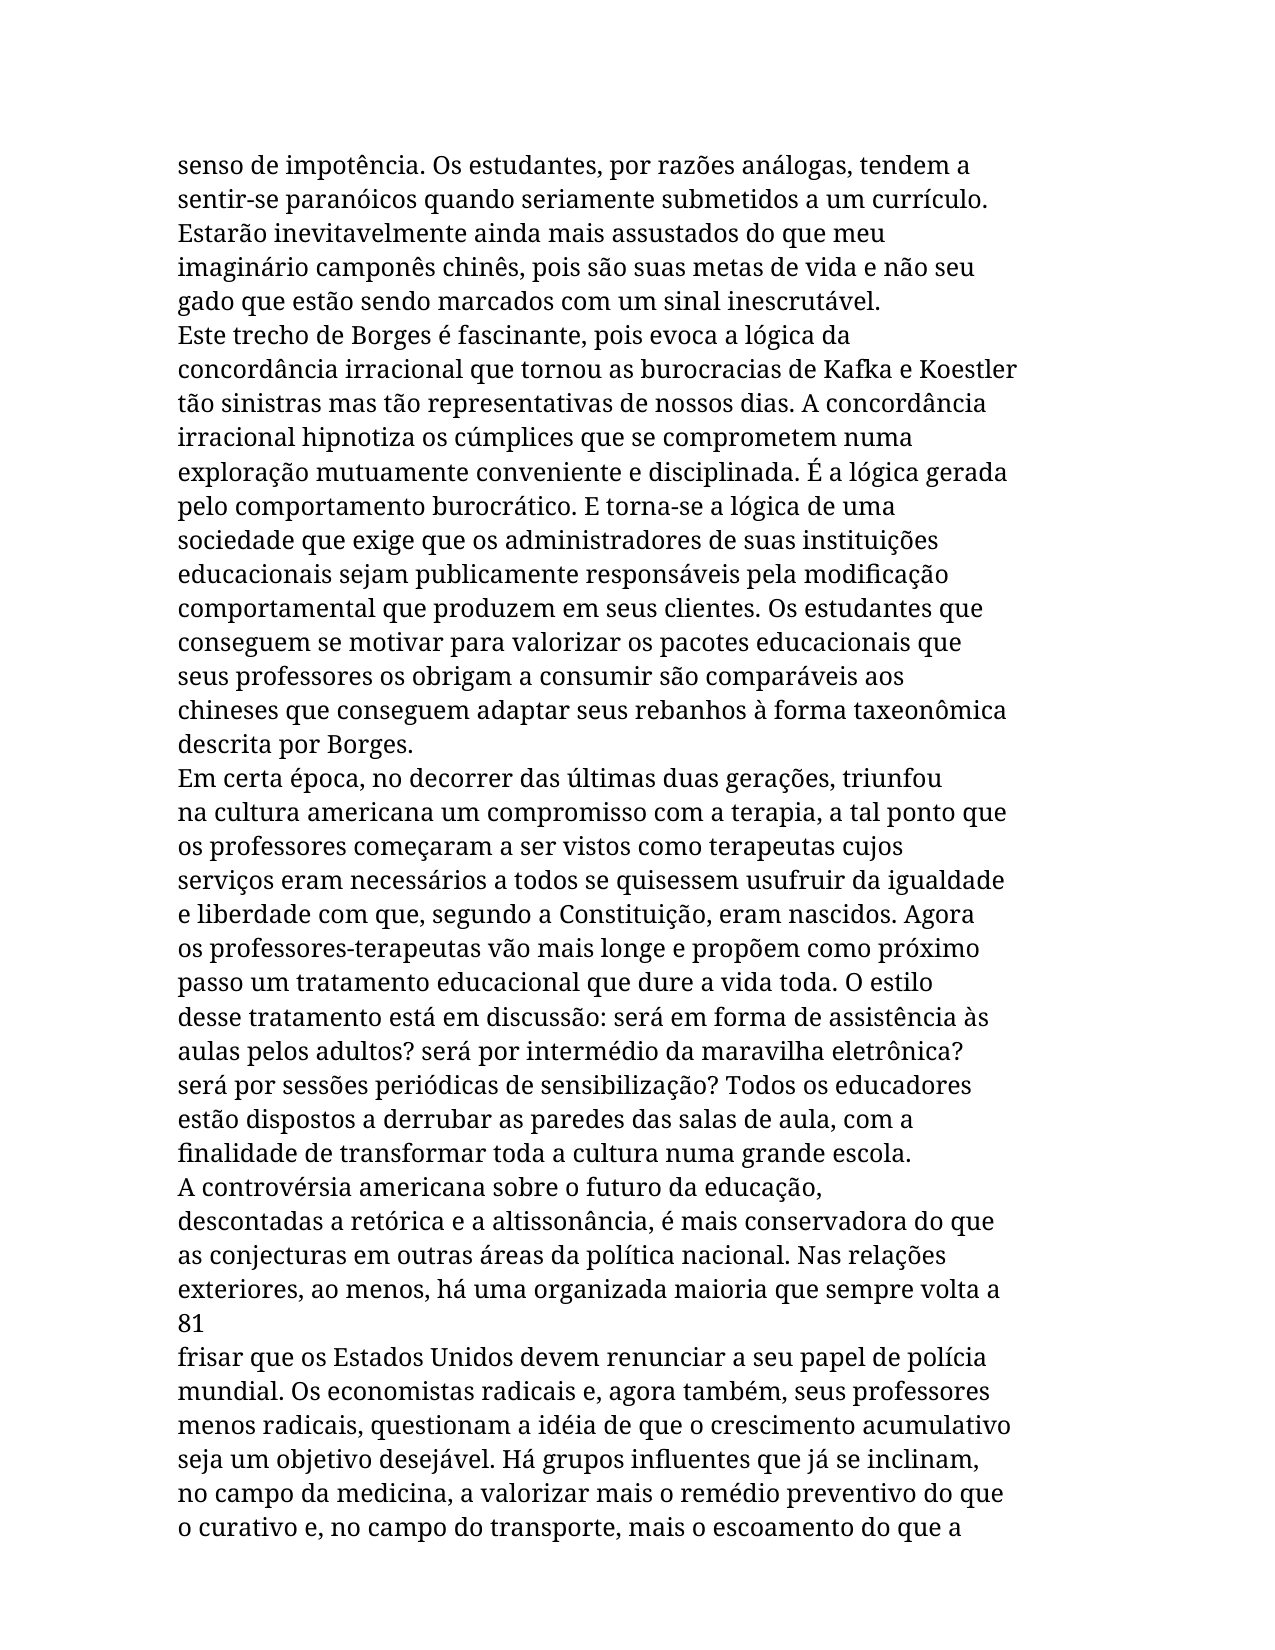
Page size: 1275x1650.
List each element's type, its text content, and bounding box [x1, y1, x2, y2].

text sociedade que exige que os administradores de suas instituições [177, 522, 1098, 556]
text comportamental que produzem em seus clientes. Os estudantes que [177, 590, 1098, 624]
text frisar que os Estados Unidos devem renunciar a seu papel de polícia [177, 1340, 1098, 1374]
text e liberdade com que, segundo a Constituição, eram nascidos. Agora [177, 897, 1098, 931]
text será por sessões periódicas de sensibilização? Todos os educadores [177, 1067, 1098, 1101]
text descontadas a retórica e a altissonância, é mais conservadora do que [177, 1203, 1098, 1238]
text menos radicais, questionam a idéia de que o crescimento acumulativo [177, 1408, 1098, 1442]
text concordância irracional que tornou as burocracias de Kafka e Koestler [177, 352, 1098, 386]
text exploração mutuamente conveniente e disciplinada. É a lógica gerada [177, 454, 1098, 488]
text passo um tratamento educacional que dure a vida toda. O estilo [177, 965, 1098, 999]
text seja um objetivo desejável. Há grupos influentes que já se inclinam, [177, 1442, 1098, 1476]
text A controvérsia americana sobre o futuro da educação, [177, 1169, 1098, 1203]
text chineses que conseguem adaptar seus rebanhos à forma taxeonômica [177, 693, 1098, 727]
text imaginário camponês chinês, pois são suas metas de vida e não seu [177, 250, 1098, 284]
text estão dispostos a derrubar as paredes das salas de aula, com a [177, 1101, 1098, 1135]
text aulas pelos adultos? será por intermédio da maravilha eletrônica? [177, 1033, 1098, 1067]
text seus professores os obrigam a consumir são comparáveis aos [177, 658, 1098, 693]
text os professores começaram a ser vistos como terapeutas cujos [177, 829, 1098, 863]
text mundial. Os economistas radicais e, agora também, seus professores [177, 1374, 1098, 1408]
text senso de impotência. Os estudantes, por razões análogas, tendem a [177, 148, 1098, 182]
text pelo comportamento burocrático. E torna-se a lógica de uma [177, 488, 1098, 522]
text serviços eram necessários a todos se quisessem usufruir da igualdade [177, 863, 1098, 897]
text as conjecturas em outras áreas da política nacional. Nas relações [177, 1238, 1098, 1272]
text finalidade de transformar toda a cultura numa grande escola. [177, 1135, 1098, 1169]
text descrita por Borges. [177, 727, 1098, 761]
text tão sinistras mas tão representativas de nossos dias. A concordância [177, 386, 1098, 420]
text Este trecho de Borges é fascinante, pois evoca a lógica da [177, 318, 1098, 352]
text sentir-se paranóicos quando seriamente submetidos a um currículo. [177, 182, 1098, 216]
text desse tratamento está em discussão: será em forma de assistência às [177, 999, 1098, 1033]
text conseguem se motivar para valorizar os pacotes educacionais que [177, 624, 1098, 658]
text exteriores, ao menos, há uma organizada maioria que sempre volta a [177, 1272, 1098, 1306]
text o curativo e, no campo do transporte, mais o escoamento do que a [177, 1510, 1098, 1544]
text na cultura americana um compromisso com a terapia, a tal ponto que [177, 795, 1098, 829]
text gado que estão sendo marcados com um sinal inescrutável. [177, 284, 1098, 318]
text educacionais sejam publicamente responsáveis pela modificação [177, 556, 1098, 590]
text Estarão inevitavelmente ainda mais assustados do que meu [177, 216, 1098, 250]
text 81 [177, 1306, 1098, 1340]
text os professores-terapeutas vão mais longe e propõem como próximo [177, 931, 1098, 965]
text no campo da medicina, a valorizar mais o remédio preventivo do que [177, 1476, 1098, 1510]
text irracional hipnotiza os cúmplices que se comprometem numa [177, 420, 1098, 454]
text Em certa época, no decorrer das últimas duas gerações, triunfou [177, 761, 1098, 795]
